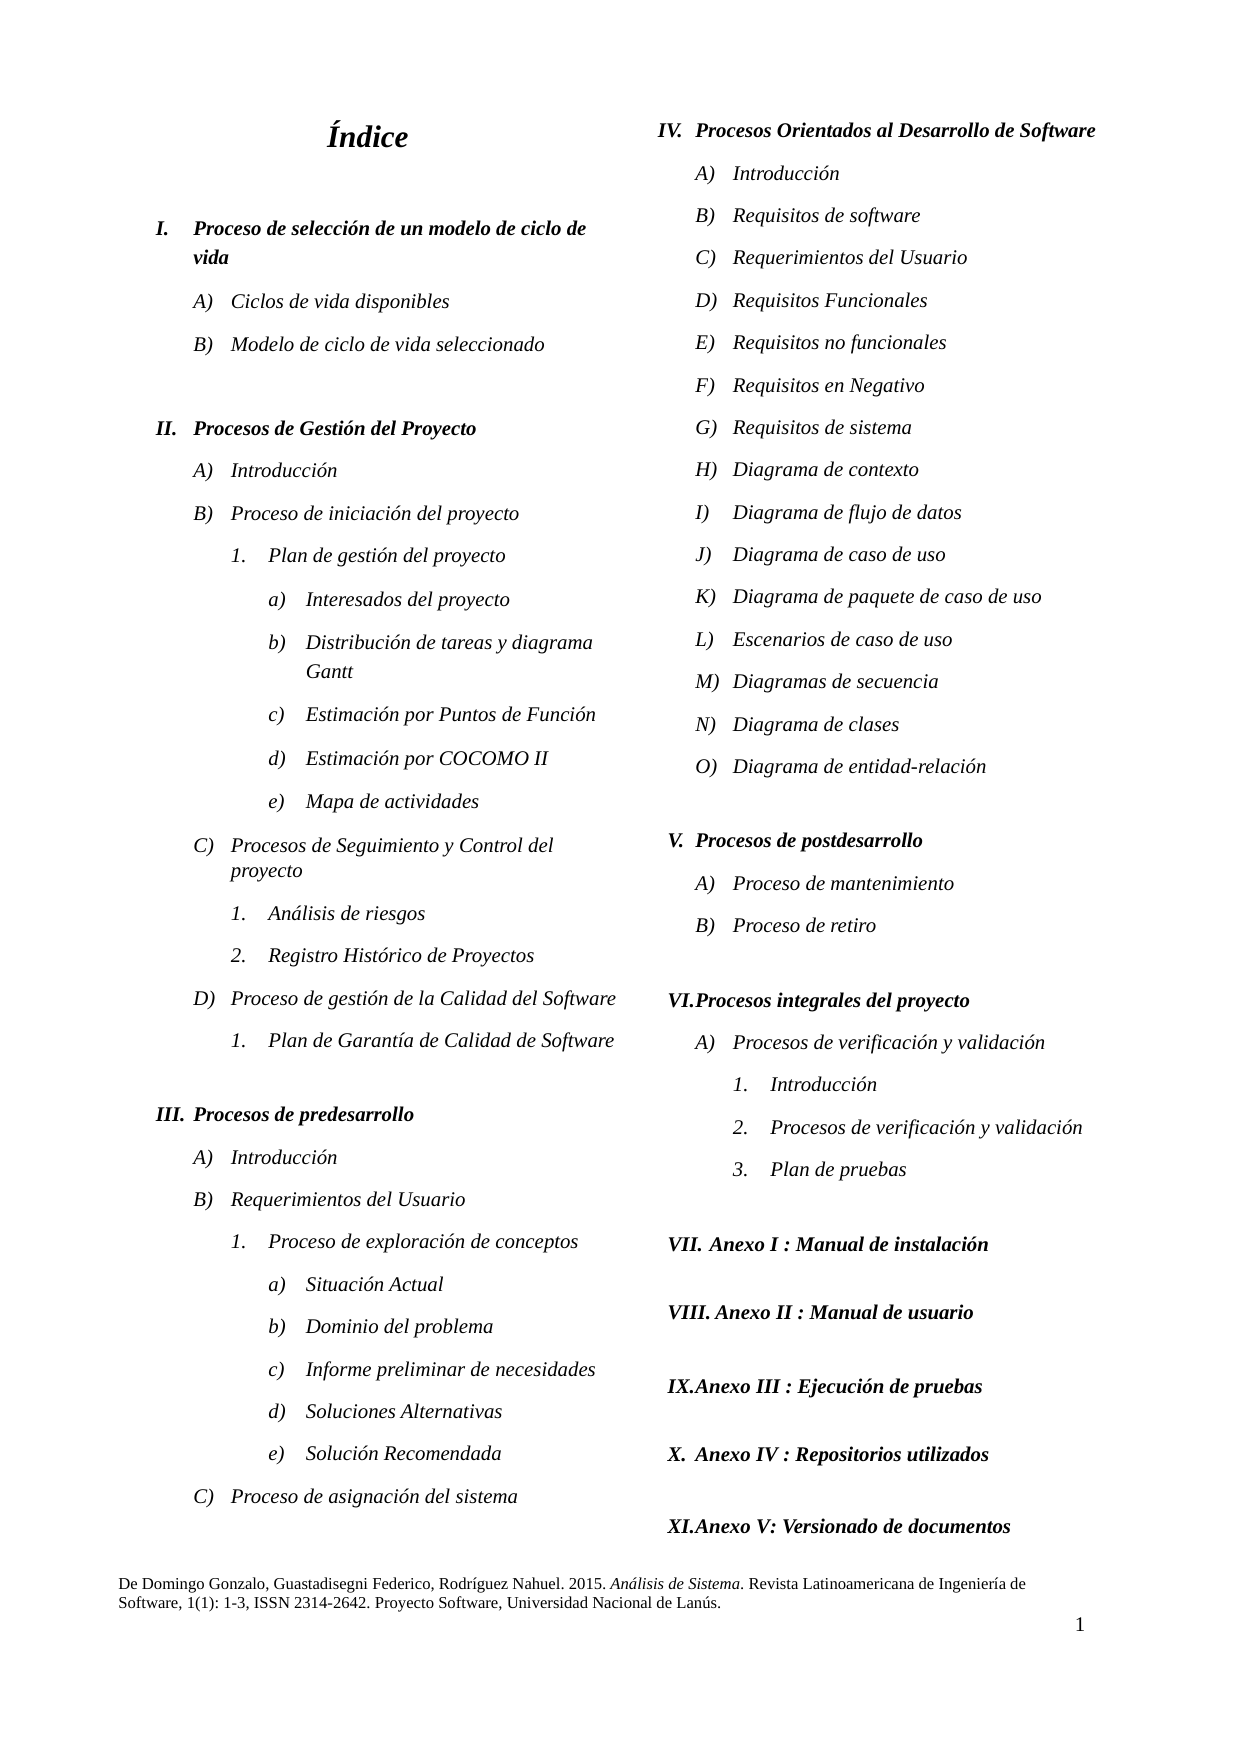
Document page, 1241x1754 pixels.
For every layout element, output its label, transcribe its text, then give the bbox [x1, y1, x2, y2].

list Requisitos de software [695, 203, 1122, 227]
list Introducción [193, 458, 620, 482]
list Análisis de riesgos [231, 901, 620, 925]
list Anexo III : Ejecución de pruebas [667, 1374, 1122, 1424]
list Introducción [193, 1144, 620, 1169]
list Plan de pruebas [733, 1157, 1122, 1181]
list Diagrama de contexto [695, 457, 1122, 481]
list Procesos de verificación y validación [733, 1115, 1122, 1139]
list Requisitos Funcionales [695, 288, 1122, 312]
list Proceso de asignación del sistema [193, 1484, 620, 1533]
list Modelo de ciclo de vida seleccionado [193, 332, 620, 356]
list Anexo II : Manual de usuario [667, 1300, 1122, 1324]
list Mapa de actividades [268, 789, 620, 813]
list Escenarios de caso de uso [695, 627, 1122, 651]
list Procesos de verificación y validación [695, 1030, 1122, 1054]
list Proceso de mantenimiento [695, 871, 1122, 895]
list Diagrama de flujo de datos [695, 500, 1122, 524]
list Informe preliminar de necesidades [268, 1357, 620, 1381]
list Requerimientos del Usuario [193, 1187, 620, 1211]
list Diagrama de clases [695, 712, 1122, 736]
list Anexo I : Manual de instalación [667, 1232, 1122, 1281]
list Requerimientos del Usuario [695, 245, 1122, 269]
list Ciclos de vida disponibles [193, 288, 620, 313]
list Diagramas de secuencia [695, 669, 1122, 693]
list Procesos Orientados al Desarrollo de Software [658, 118, 1122, 142]
list Proceso de exploración de conceptos [231, 1229, 620, 1253]
list Estimación por Puntos de Función [268, 702, 620, 726]
list Dominio del problema [268, 1314, 620, 1338]
list Proceso de gestión de la Calidad del Software [193, 985, 620, 1009]
list Requisitos no funcionales [695, 330, 1122, 354]
list Introducción [733, 1072, 1122, 1096]
list Procesos de Gestión del Proyecto [156, 416, 620, 440]
list Solución Recomendada [268, 1441, 620, 1465]
list Estimación por COCOMO II [268, 746, 620, 770]
list Diagrama de caso de uso [695, 542, 1122, 566]
list Plan de gestión del proyecto [231, 543, 620, 567]
list Procesos integrales del proyecto [667, 988, 1122, 1012]
list Requisitos de sistema [695, 415, 1122, 439]
list Proceso de selección de un modelo de ciclo de vida [156, 216, 620, 269]
list Anexo V: Versionado de documentos [667, 1514, 1122, 1538]
text Índice [118, 118, 620, 154]
list Soluciones Alternativas [268, 1399, 620, 1423]
list Anexo IV : Repositorios utilizados [667, 1442, 1122, 1466]
list Diagrama de entidad-relación [695, 754, 1122, 778]
list Distribución de tareas y diagrama Gantt [268, 630, 620, 683]
list Proceso de iniciación del proyecto [193, 501, 620, 525]
list Situación Actual [268, 1272, 620, 1296]
list Diagrama de paquete de caso de uso [695, 584, 1122, 608]
list Requisitos en Negativo [695, 372, 1122, 397]
list Introducción [695, 161, 1122, 184]
list Interesados del proyecto [268, 586, 620, 611]
list Procesos de predesarrollo [156, 1102, 620, 1126]
list Proceso de retiro [695, 913, 1122, 937]
list Procesos de Seguimiento y Control del proyecto [193, 832, 620, 882]
list Registro Histórico de Proyectos [231, 943, 620, 967]
list Procesos de postdesarrollo [667, 828, 1122, 852]
list Plan de Garantía de Calidad de Software [231, 1028, 620, 1052]
